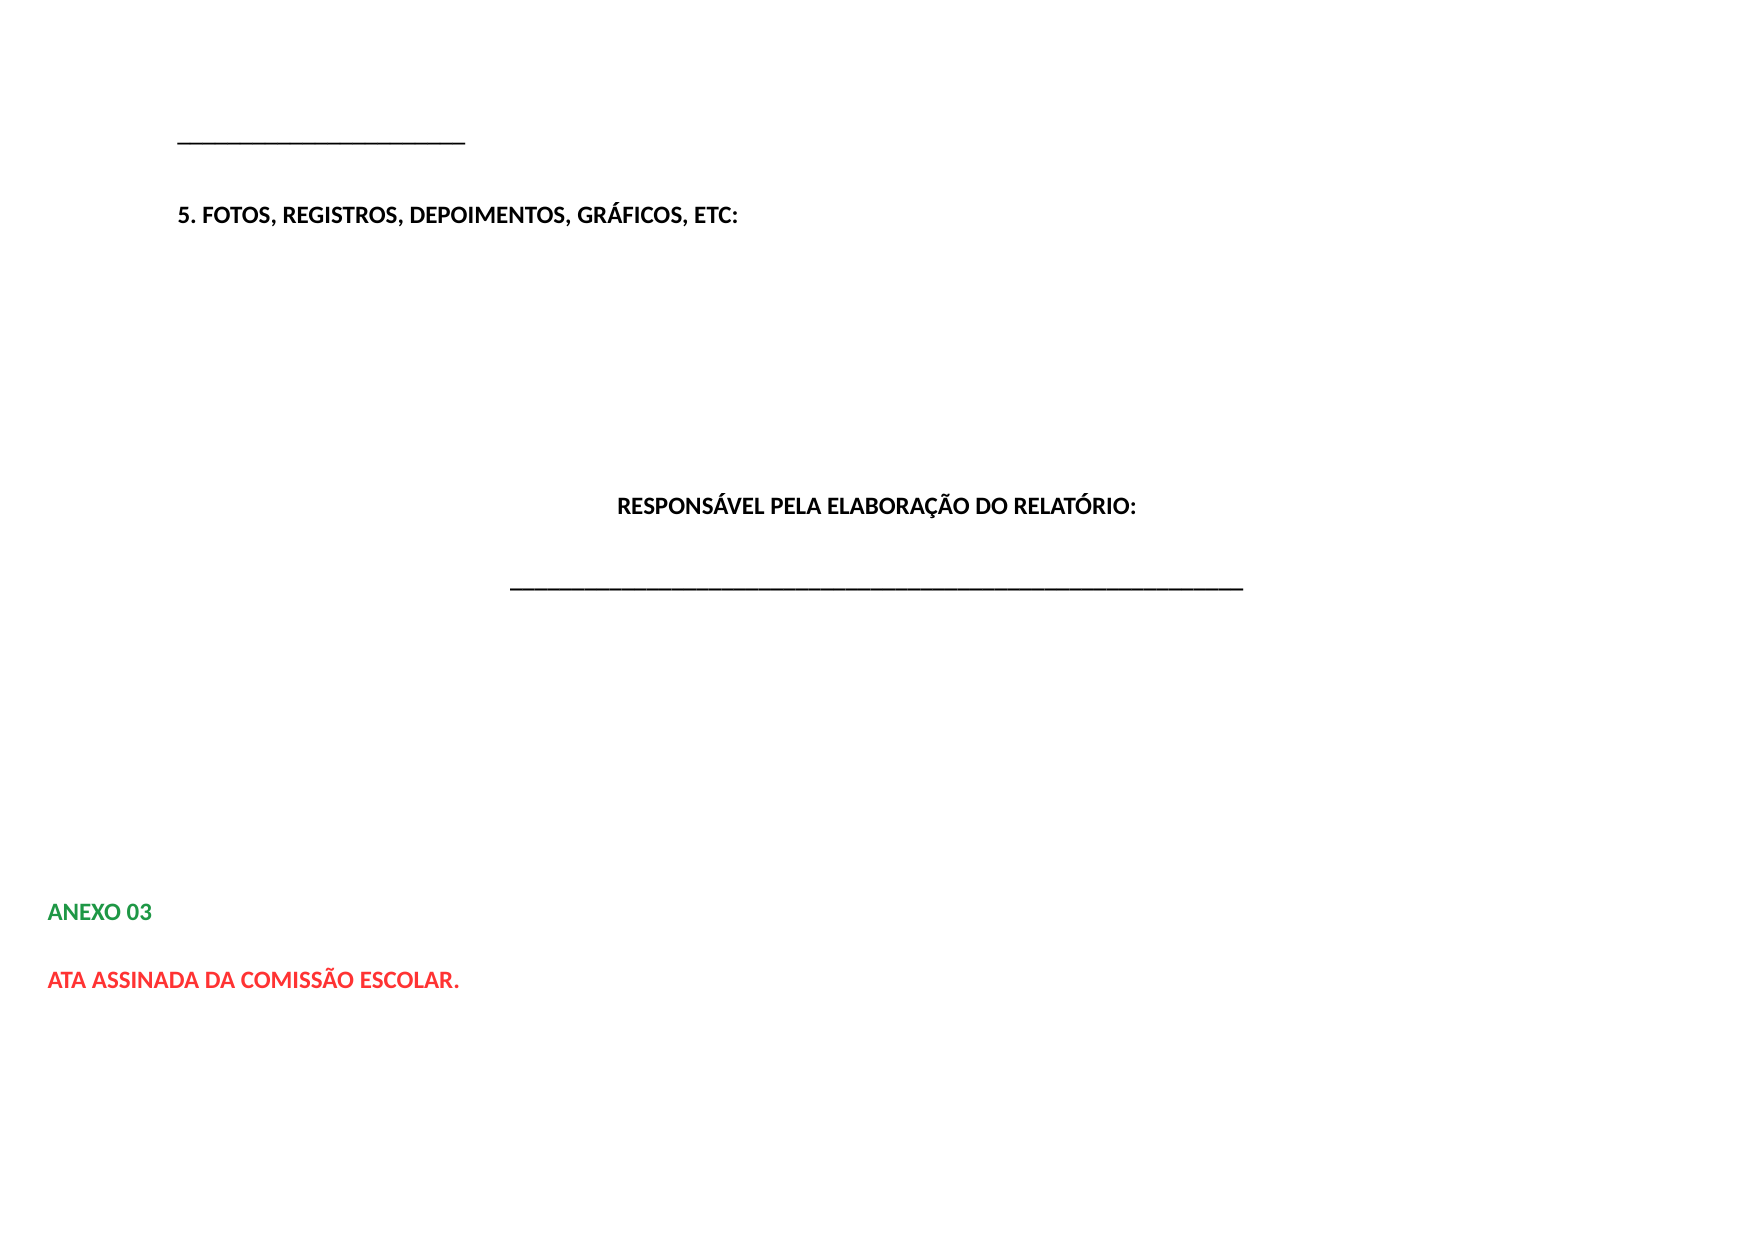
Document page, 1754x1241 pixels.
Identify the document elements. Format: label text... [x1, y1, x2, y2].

subtitle ANEXO 03 [47, 896, 1636, 927]
text RESPONSÁVEL PELA ELABORAÇÃO DO RELATÓRIO: [177, 490, 1577, 521]
subtitle ATA ASSINADA DA COMISSÃO ESCOLAR. [47, 964, 1636, 995]
text 5. FOTOS, REGISTROS, DEPOIMENTOS, GRÁFICOS, ETC: [177, 199, 1577, 229]
text _______________________ [177, 118, 1577, 180]
text ___________________________________________________________ [177, 564, 1577, 594]
